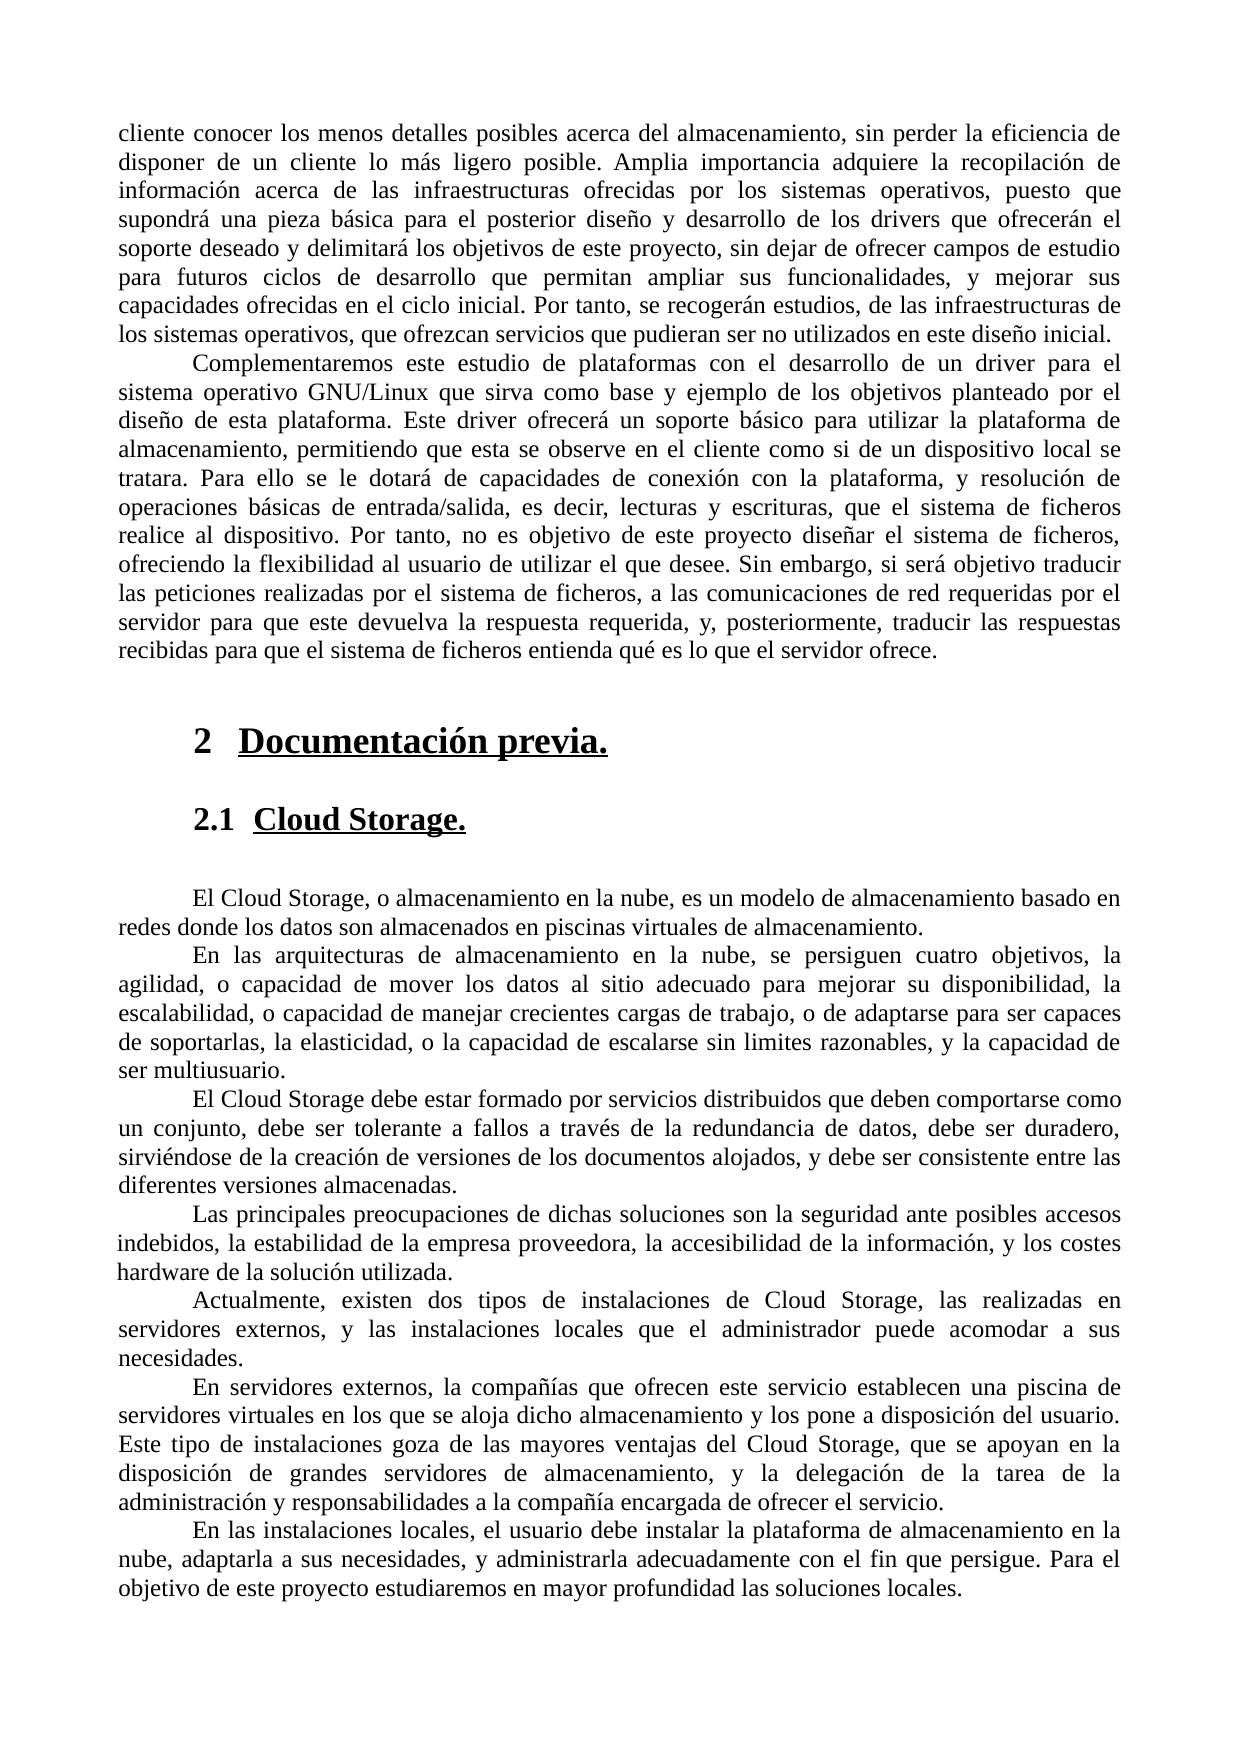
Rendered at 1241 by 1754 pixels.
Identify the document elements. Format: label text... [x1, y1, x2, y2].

subtitle Cloud Storage. [193, 799, 1122, 837]
text Actualmente, existen dos tipos de instalaciones de Cloud Storage, las realizadas en servidores externos, y las instalaciones locales que el administrador puede acomodar a sus necesidades. [118, 1286, 1122, 1372]
text El Cloud Storage, o almacenamiento en la nube, es un modelo de almacenamiento basado en redes donde los datos son almacenados en piscinas virtuales de almacenamiento. [118, 883, 1122, 941]
text cliente conocer los menos detalles posibles acerca del almacenamiento, sin perder la eficiencia de disponer de un cliente lo más ligero posible. Amplia importancia adquiere la recopilación de información acerca de las infraestructuras ofrecidas por los sistemas operativos, puesto que supondrá una pieza básica para el posterior diseño y desarrollo de los drivers que ofrecerán el soporte deseado y delimitará los objetivos de este proyecto, sin dejar de ofrecer campos de estudio para futuros ciclos de desarrollo que permitan ampliar sus funcionalidades, y mejorar sus capacidades ofrecidas en el ciclo inicial. Por tanto, se recogerán estudios, de las infraestructuras de los sistemas operativos, que ofrezcan servicios que pudieran ser no utilizados en este diseño inicial. [118, 118, 1122, 348]
text Complementaremos este estudio de plataformas con el desarrollo de un driver para el sistema operativo GNU/Linux que sirva como base y ejemplo de los objetivos planteado por el diseño de esta plataforma. Este driver ofrecerá un soporte básico para utilizar la plataforma de almacenamiento, permitiendo que esta se observe en el cliente como si de un dispositivo local se tratara. Para ello se le dotará de capacidades de conexión con la plataforma, y resolución de operaciones básicas de entrada/salida, es decir, lecturas y escrituras, que el sistema de ficheros realice al dispositivo. Por tanto, no es objetivo de este proyecto diseñar el sistema de ficheros, ofreciendo la flexibilidad al usuario de utilizar el que desee. Sin embargo, si será objetivo traducir las peticiones realizadas por el sistema de ficheros, a las comunicaciones de red requeridas por el servidor para que este devuelva la respuesta requerida, y, posteriormente, traducir las respuestas recibidas para que el sistema de ficheros entienda qué es lo que el servidor ofrece. [118, 348, 1122, 664]
text Las principales preocupaciones de dichas soluciones son la seguridad ante posibles accesos indebidos, la estabilidad de la empresa proveedora, la accesibilidad de la información, y los costes hardware de la solución utilizada. [117, 1199, 1122, 1286]
text En servidores externos, la compañías que ofrecen este servicio establecen una piscina de servidores virtuales en los que se aloja dicho almacenamiento y los pone a disposición del usuario. Este tipo de instalaciones goza de las mayores ventajas del Cloud Storage, que se apoyan en la disposición de grandes servidores de almacenamiento, y la delegación de la tarea de la administración y responsabilidades a la compañía encargada de ofrecer el servicio. [118, 1372, 1122, 1516]
subtitle Documentación previa. [193, 718, 1122, 761]
text El Cloud Storage debe estar formado por servicios distribuidos que deben comportarse como un conjunto, debe ser tolerante a fallos a través de la redundancia de datos, debe ser duradero, sirviéndose de la creación de versiones de los documentos alojados, y debe ser consistente entre las diferentes versiones almacenadas. [118, 1084, 1122, 1199]
text En las arquitecturas de almacenamiento en la nube, se persiguen cuatro objetivos, la agilidad, o capacidad de mover los datos al sitio adecuado para mejorar su disponibilidad, la escalabilidad, o capacidad de manejar crecientes cargas de trabajo, o de adaptarse para ser capaces de soportarlas, la elasticidad, o la capacidad de escalarse sin limites razonables, y la capacidad de ser multiusuario. [118, 941, 1122, 1084]
text En las instalaciones locales, el usuario debe instalar la plataforma de almacenamiento en la nube, adaptarla a sus necesidades, y administrarla adecuadamente con el fin que persigue. Para el objetivo de este proyecto estudiaremos en mayor profundidad las soluciones locales. [118, 1516, 1122, 1602]
